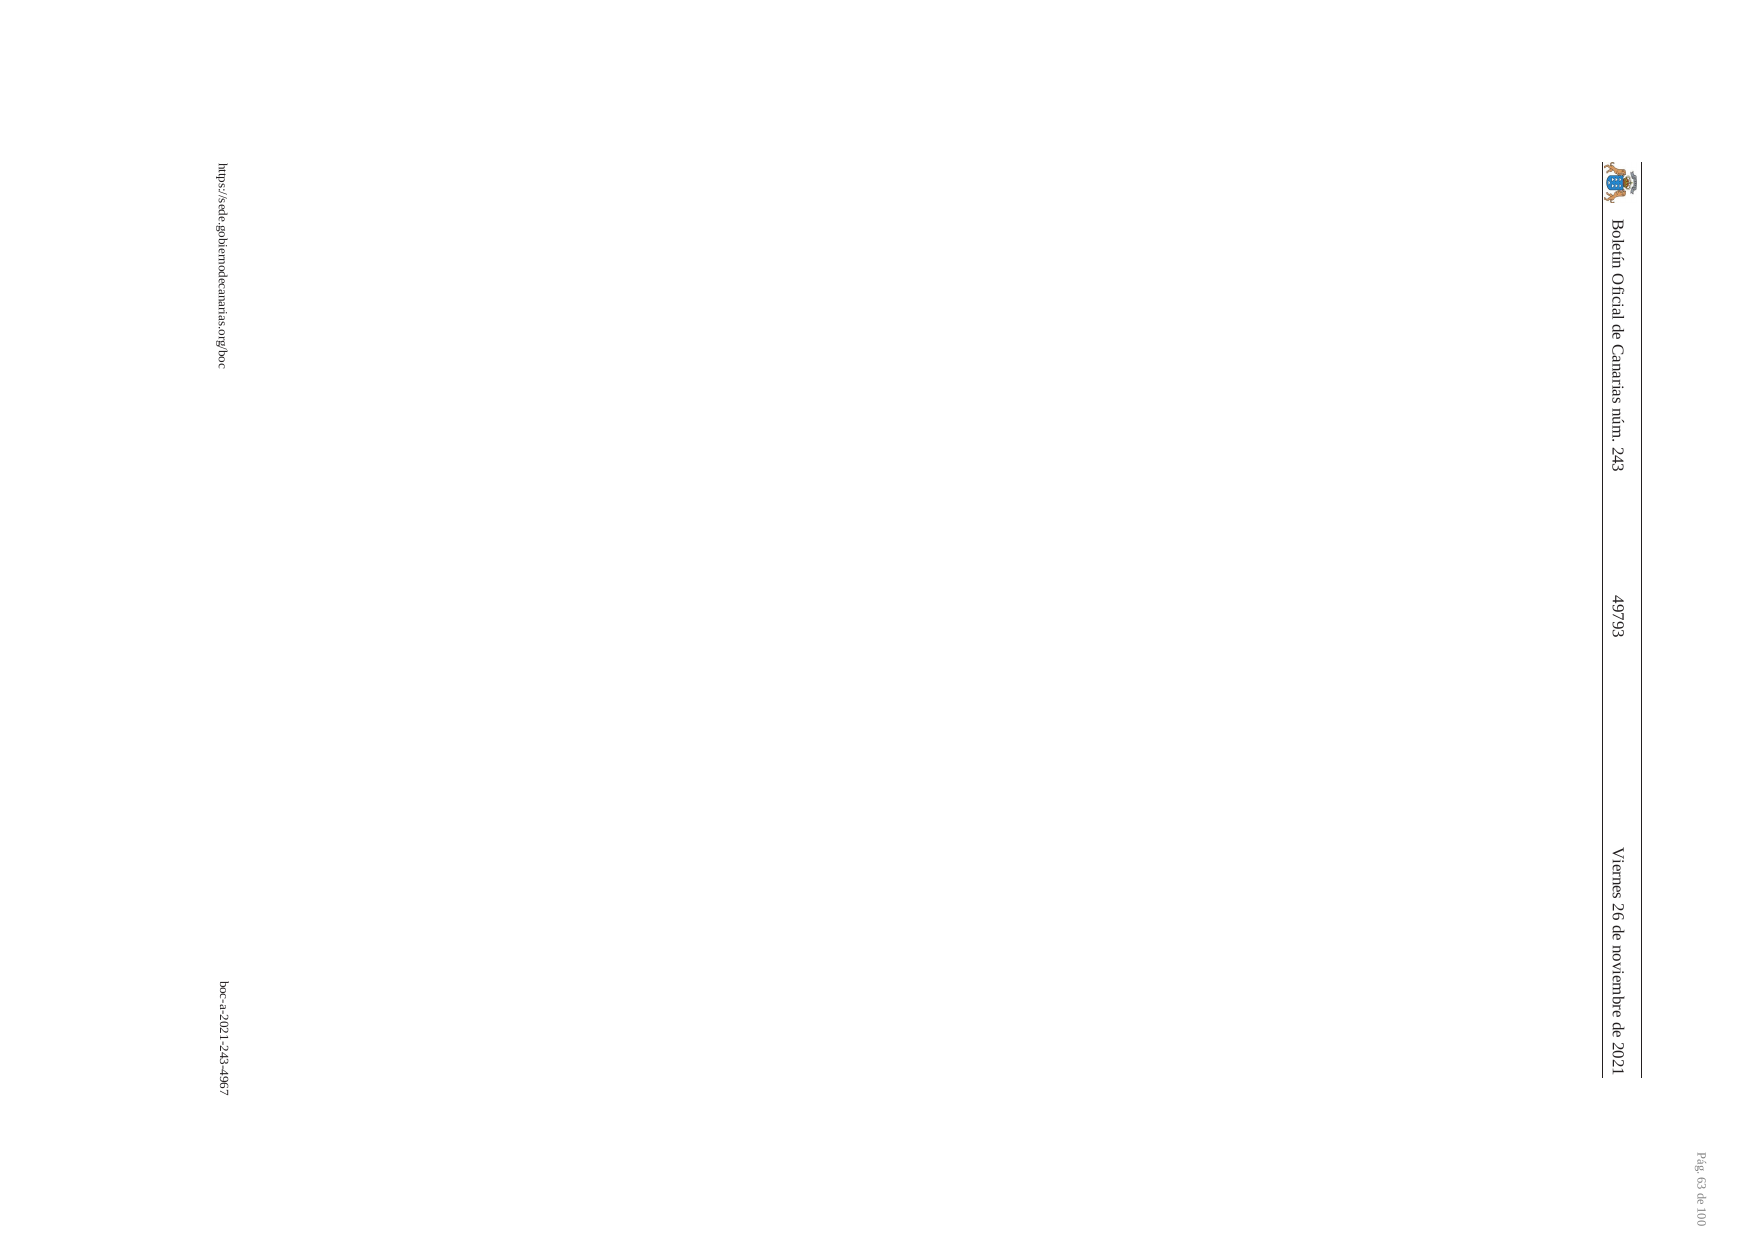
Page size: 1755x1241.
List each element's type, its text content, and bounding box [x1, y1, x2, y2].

text Boletín Oficial de Canarias núm. 243 [1609, 219, 1628, 476]
text Pág. 63 de 100 [1695, 1152, 1709, 1229]
text 49793 [1609, 596, 1628, 640]
text https://sede.gobiernodecanarias.org/boc [216, 163, 231, 376]
text boc-a-2021-243-4967 [217, 981, 232, 1099]
text Viernes 26 de noviembre de 2021 [1609, 848, 1628, 1080]
picture [1604, 162, 1637, 203]
